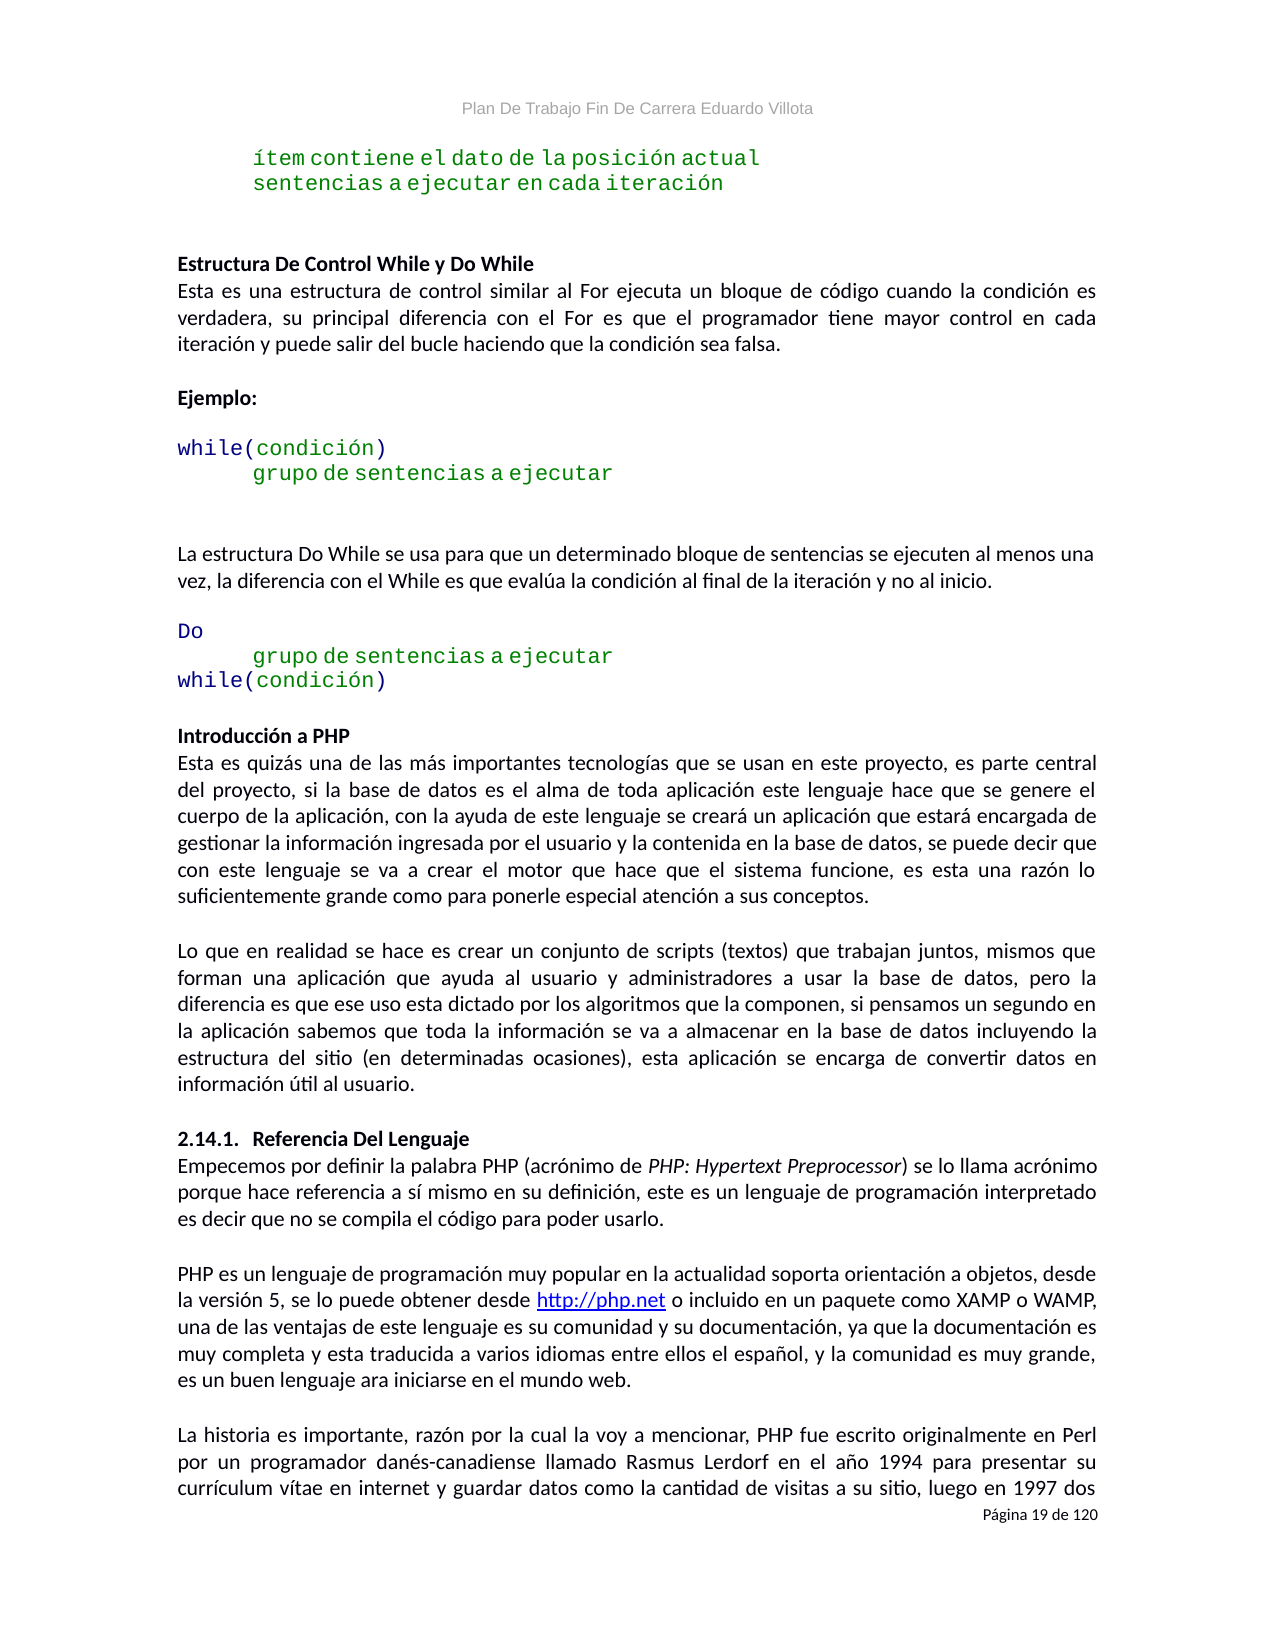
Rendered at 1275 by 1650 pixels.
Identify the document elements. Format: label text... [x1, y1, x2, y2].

text 2.14.1. Referencia Del Lenguaje [177, 1125, 1098, 1152]
text Empecemos por definir la palabra PHP (acrónimo de PHP: Hypertext Preprocessor) se lo llama acrónimo porque hace referencia a sí mismo en su definición, este es un lenguaje de programación interpretado es decir que no se compila el código para poder usarlo. [177, 1152, 1098, 1232]
text Ejemplo: [177, 384, 1098, 411]
text Lo que en realidad se hace es crear un conjunto de scripts (textos) que trabajan juntos, mismos que forman una aplicación que ayuda al usuario y administradores a usar la base de datos, pero la diferencia es que ese uso esta dictado por los algoritmos que la componen, si pensamos un segundo en la aplicación sabemos que toda la información se va a almacenar en la base de datos incluyendo la estructura del sitio (en determinadas ocasiones), esta aplicación se encarga de convertir datos en información útil al usuario. [177, 937, 1098, 1097]
text ítem contiene el dato de la posición actual [177, 148, 1098, 172]
text La historia es importante, razón por la cual la voy a mencionar, PHP fue escrito originalmente en Perl por un programador danés-canadiense llamado Rasmus Lerdorf en el año 1994 para presentar su currículum vítae en internet y guardar datos como la cantidad de visitas a su sitio, luego en 1997 dos [177, 1421, 1098, 1501]
text grupo de sentencias a ejecutar [177, 462, 1098, 487]
text PHP es un lenguaje de programación muy popular en la actualidad soporta orientación a objetos, desde la versión 5, se lo puede obtener desde http://php.net o incluido en un paquete como XAMP o WAMP, una de las ventajas de este lenguaje es su comunidad y su documentación, ya que la documentación es muy completa y esta traducida a varios idiomas entre ellos el español, y la comunidad es muy grande, es un buen lenguaje ara iniciarse en el mundo web. [177, 1260, 1098, 1393]
text Estructura De Control While y Do While [177, 251, 1098, 277]
text while(condición) [177, 670, 1098, 694]
text sentencias a ejecutar en cada iteración [177, 172, 1098, 197]
text while(condición) [177, 437, 1098, 462]
text Introducción a PHP [177, 722, 1098, 749]
text Esta es quizás una de las más importantes tecnologías que se usan en este proyecto, es parte central del proyecto, si la base de datos es el alma de toda aplicación este lenguaje hace que se genere el cuerpo de la aplicación, con la ayuda de este lenguaje se creará un aplicación que estará encargada de gestionar la información ingresada por el usuario y la contenida en la base de datos, se puede decir que con este lenguaje se va a crear el motor que hace que el sistema funcione, es esta una razón lo suficientemente grande como para ponerle especial atención a sus conceptos. [177, 749, 1098, 909]
text grupo de sentencias a ejecutar [177, 645, 1098, 670]
text Do [177, 620, 1098, 645]
text Esta es una estructura de control similar al For ejecuta un bloque de código cuando la condición es verdadera, su principal diferencia con el For es que el programador tiene mayor control en cada iteración y puede salir del bucle haciendo que la condición sea falsa. [177, 277, 1098, 357]
text La estructura Do While se usa para que un determinado bloque de sentencias se ejecuten al menos una vez, la diferencia con el While es que evalúa la condición al final de la iteración y no al inicio. [177, 540, 1098, 593]
